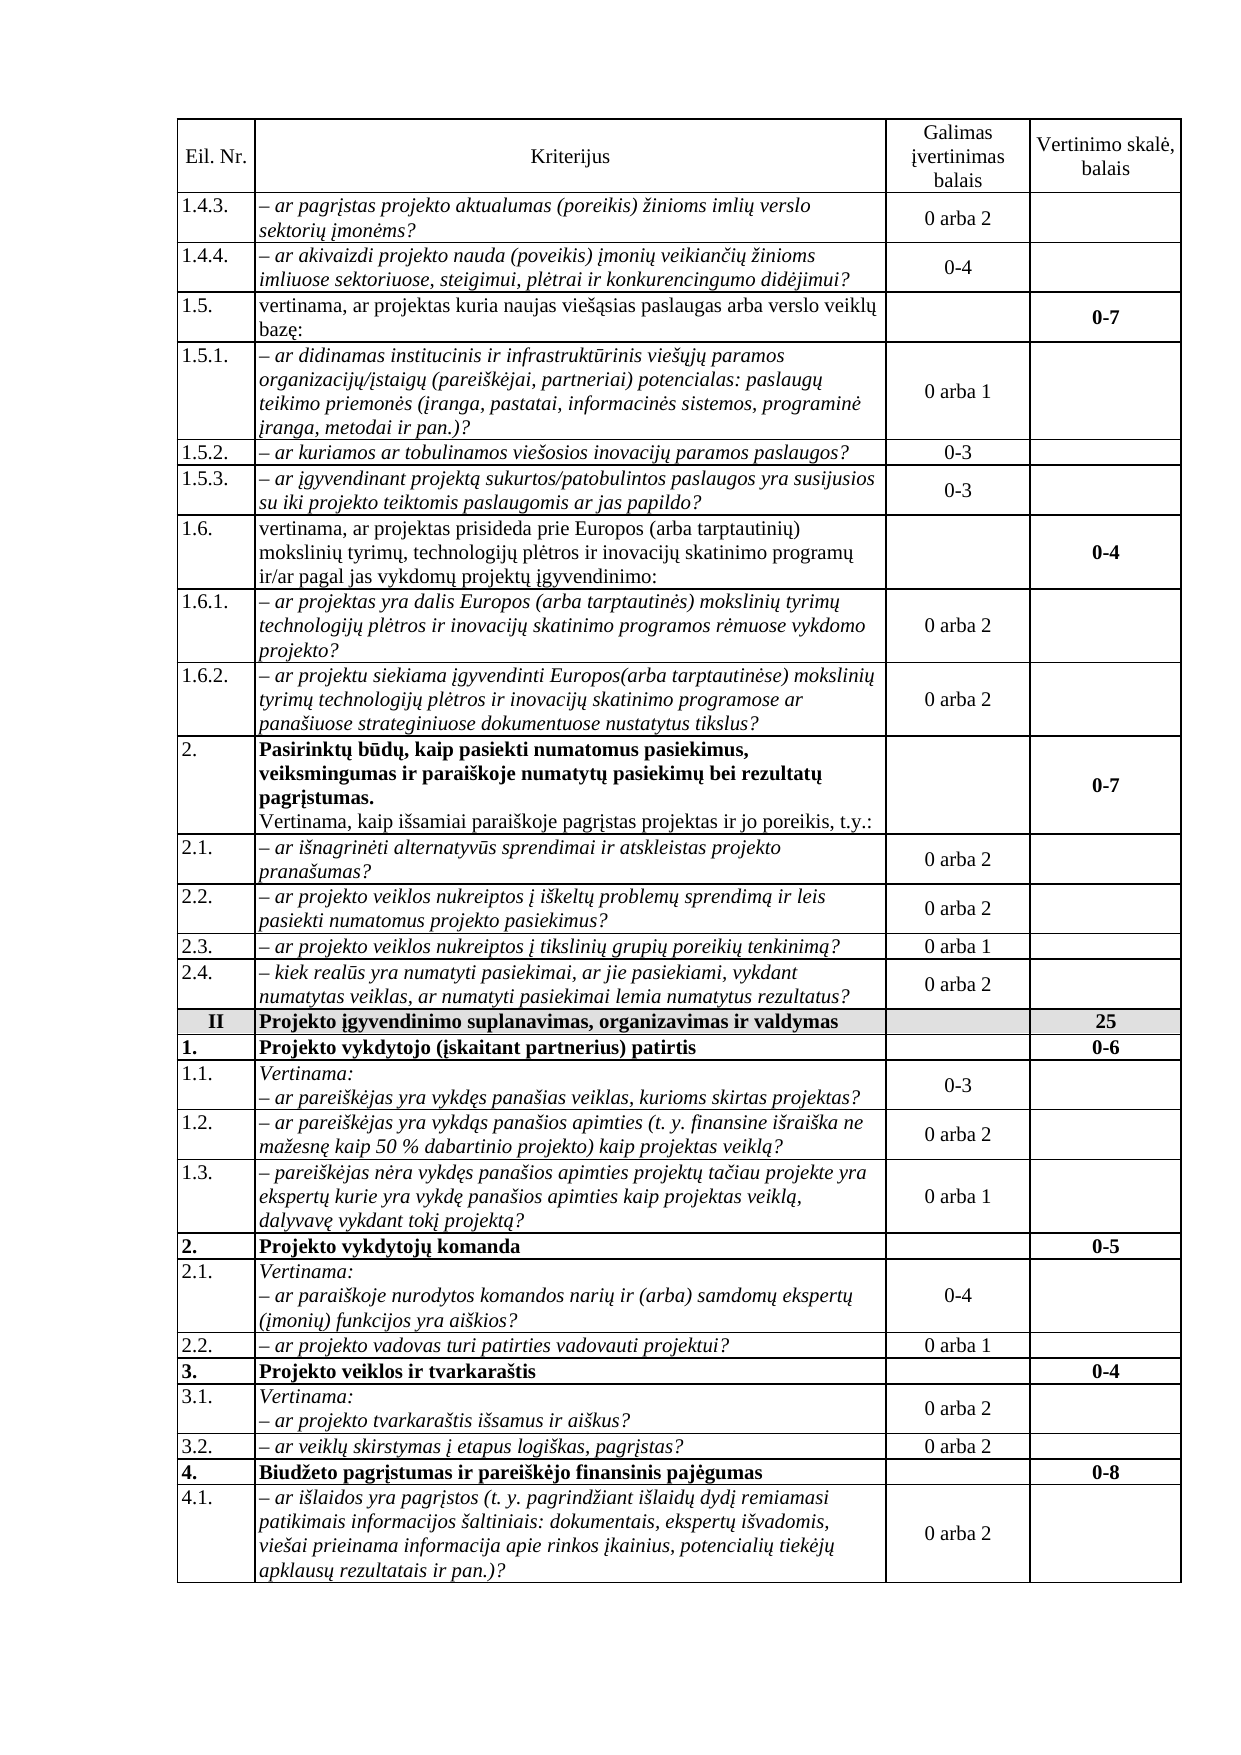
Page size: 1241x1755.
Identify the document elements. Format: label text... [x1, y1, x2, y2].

table_cell 2.1. [178, 1260, 254, 1332]
table_cell [1031, 590, 1180, 662]
table_header Kriterijus [256, 120, 885, 192]
table_cell 1.6.1. [178, 590, 254, 662]
table_cell 1.5.1. [178, 343, 254, 439]
table_cell 2.2. [178, 885, 254, 932]
table_cell 1.1. [178, 1061, 254, 1109]
table_cell II [178, 1010, 254, 1033]
table_cell 0 arba 1 [887, 1160, 1029, 1232]
table_cell [1031, 343, 1180, 439]
table_cell 0 arba 2 [887, 885, 1029, 932]
table_cell [1031, 1385, 1180, 1432]
table_cell [1031, 1061, 1180, 1109]
table_cell 0 arba 2 [887, 835, 1029, 883]
table_cell 2.1. [178, 835, 254, 883]
table_cell 0 arba 1 [887, 343, 1029, 439]
table_cell [1031, 1110, 1180, 1158]
table_header Eil. Nr. [178, 120, 254, 192]
table_cell 0 arba 2 [887, 1485, 1029, 1582]
table_cell [1031, 835, 1180, 883]
table_cell 0 arba 2 [887, 960, 1029, 1008]
table_cell 1.5.3. [178, 466, 254, 514]
table_cell 1.6.2. [178, 663, 254, 735]
table_cell [1031, 1260, 1180, 1332]
table_cell [1031, 885, 1180, 932]
table_cell [887, 516, 1029, 588]
table_cell 1.5. [178, 293, 254, 341]
table_cell 0-7 [1031, 293, 1180, 341]
table_cell 1.2. [178, 1110, 254, 1158]
table_cell 0-4 [887, 1260, 1029, 1332]
table_cell [1031, 243, 1180, 291]
table_cell 0-7 [1031, 737, 1180, 833]
table_cell [887, 293, 1029, 341]
table_cell 0 arba 2 [887, 1385, 1029, 1432]
table_cell 2. [178, 737, 254, 833]
table_cell 4.1. [178, 1485, 254, 1582]
table_cell 1.4.4. [178, 243, 254, 291]
table_cell [1031, 960, 1180, 1008]
table_cell 25 [1031, 1010, 1180, 1033]
table_cell 0-4 [1031, 516, 1180, 588]
table_cell 1.3. [178, 1160, 254, 1232]
table_cell 0 arba 2 [887, 193, 1029, 242]
table_cell [1031, 193, 1180, 242]
table_cell 1.6. [178, 516, 254, 588]
table_cell [1031, 466, 1180, 514]
table_cell [1031, 1485, 1180, 1582]
table_cell [1031, 663, 1180, 735]
table_cell [1031, 1160, 1180, 1232]
table_cell 0-4 [887, 243, 1029, 291]
table_cell 0 arba 2 [887, 590, 1029, 662]
table_cell 2.4. [178, 960, 254, 1008]
table_cell [887, 1010, 1029, 1033]
table_cell Projekto įgyvendinimo suplanavimas, organizavimas ir valdymas [256, 1010, 885, 1033]
table_cell 0 arba 2 [887, 663, 1029, 735]
table_cell 0-3 [887, 1061, 1029, 1109]
table_cell 1.4.3. [178, 193, 254, 242]
table_cell 0-3 [887, 466, 1029, 514]
table_cell [887, 737, 1029, 833]
table_header Vertinimo skalė, balais [1031, 120, 1180, 192]
table_cell 0 arba 2 [887, 1110, 1029, 1158]
table_cell 3.1. [178, 1385, 254, 1432]
